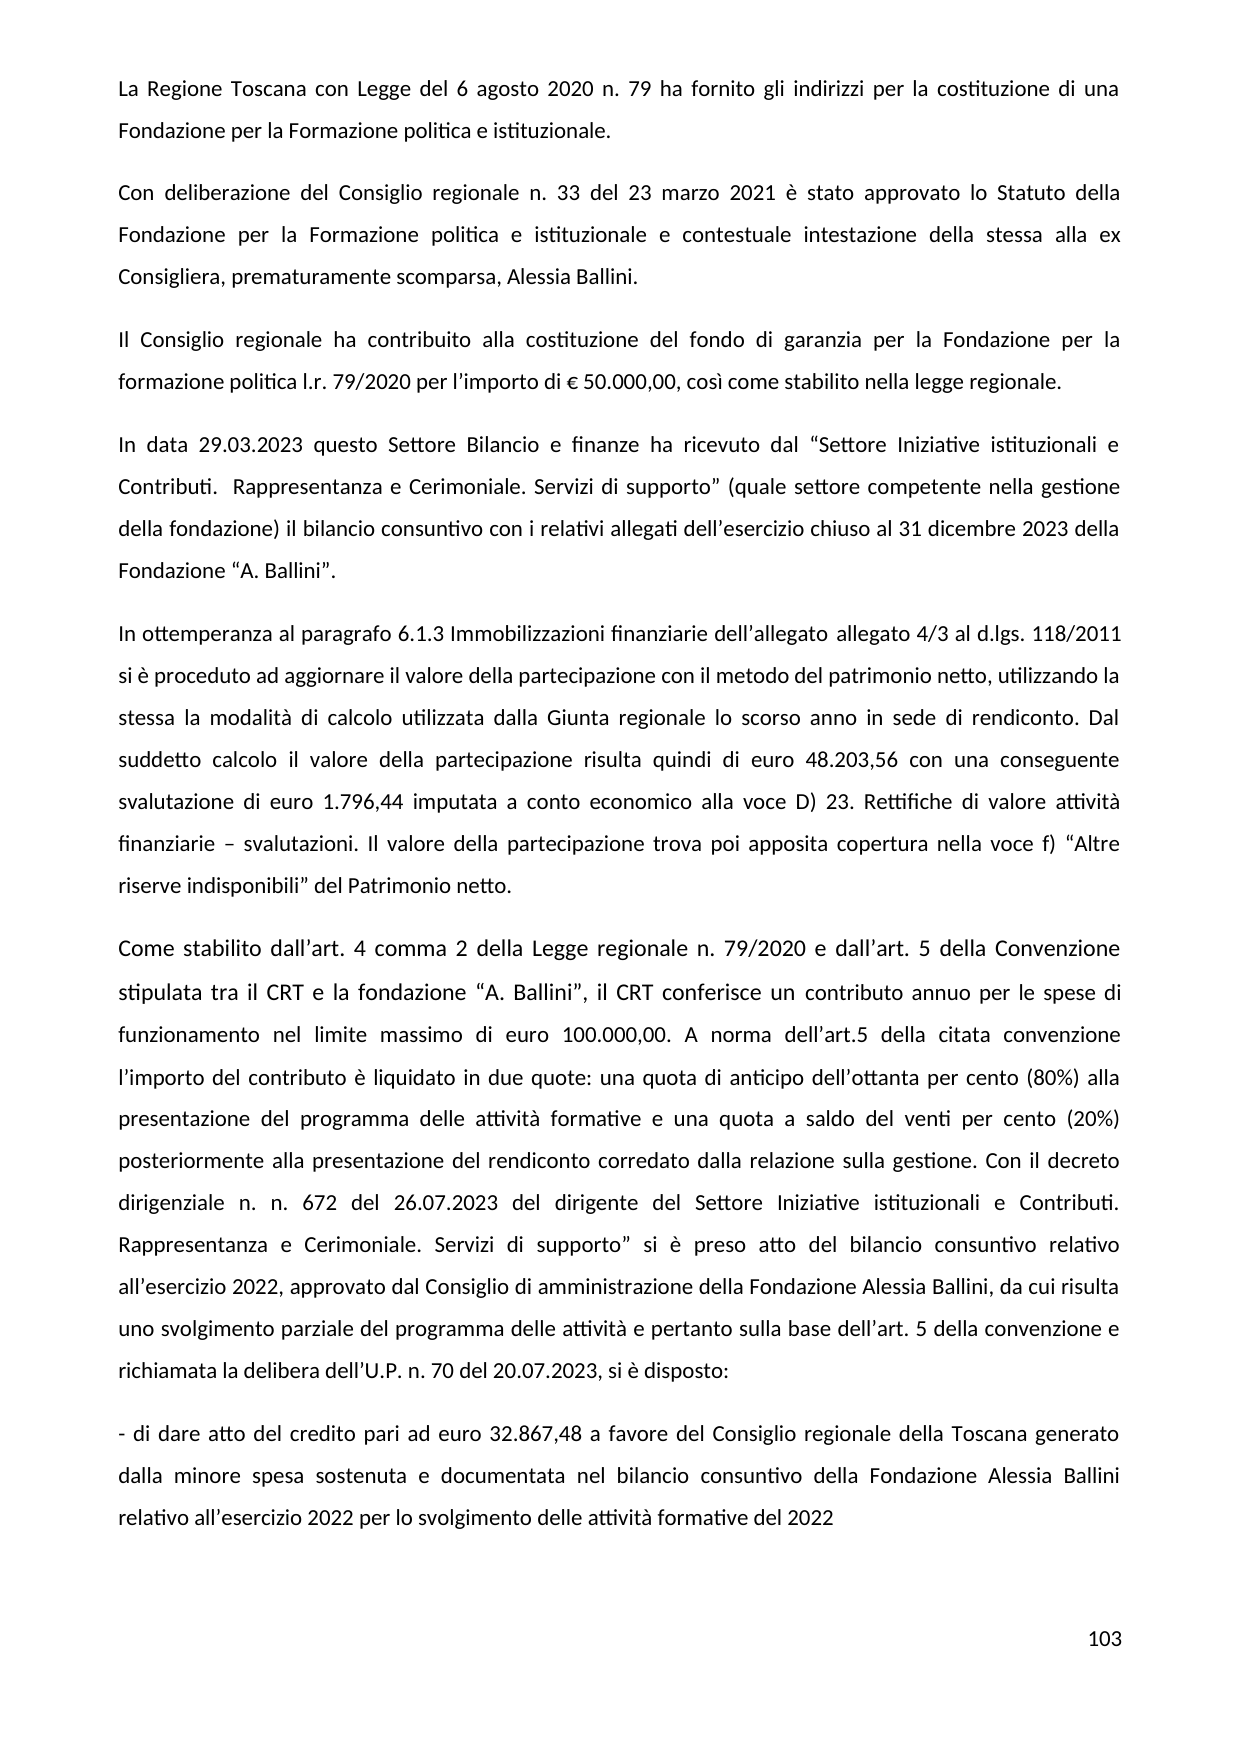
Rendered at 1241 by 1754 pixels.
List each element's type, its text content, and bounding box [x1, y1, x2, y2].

text La Regione Toscana con Legge del 6 agosto 2020 n. 79 ha fornito gli indirizzi per la costituzione di una Fondazione per la Formazione politica e istituzionale. [118, 74, 1122, 144]
text In ottemperanza al paragrafo 6.1.3 Immobilizzazioni finanziarie dell’allegato allegato 4/3 al d.lgs. 118/2011 si è proceduto ad aggiornare il valore della partecipazione con il metodo del patrimonio netto, utilizzando la stessa la modalità di calcolo utilizzata dalla Giunta regionale lo scorso anno in sede di rendiconto. Dal suddetto calcolo il valore della partecipazione risulta quindi di euro 48.203,56 con una conseguente svalutazione di euro 1.796,44 imputata a conto economico alla voce D) 23. Rettifiche di valore attività finanziarie – svalutazioni. Il valore della partecipazione trova poi apposita copertura nella voce f) “Altre riserve indisponibili” del Patrimonio netto. [118, 619, 1122, 899]
text Con deliberazione del Consiglio regionale n. 33 del 23 marzo 2021 è stato approvato lo Statuto della Fondazione per la Formazione politica e istituzionale e contestuale intestazione della stessa alla ex Consigliera, prematuramente scomparsa, Alessia Ballini. [118, 178, 1122, 291]
text Come stabilito dall’art. 4 comma 2 della Legge regionale n. 79/2020 e dall’art. 5 della Convenzione stipulata tra il CRT e la fondazione “A. Ballini”, il CRT conferisce un contributo annuo per le spese di funzionamento nel limite massimo di euro 100.000,00. A norma dell’art.5 della citata convenzione l’importo del contributo è liquidato in due quote: una quota di anticipo dell’ottanta per cento (80%) alla presentazione del programma delle attività formative e una quota a saldo del venti per cento (20%) posteriormente alla presentazione del rendiconto corredato dalla relazione sulla gestione. Con il decreto dirigenziale n. n. 672 del 26.07.2023 del dirigente del Settore Iniziative istituzionali e Contributi. Rappresentanza e Cerimoniale. Servizi di supporto” si è preso atto del bilancio consuntivo relativo all’esercizio 2022, approvato dal Consiglio di amministrazione della Fondazione Alessia Ballini, da cui risulta uno svolgimento parziale del programma delle attività e pertanto sulla base dell’art. 5 della convenzione e richiamata la delibera dell’U.P. n. 70 del 20.07.2023, si è disposto: [118, 933, 1122, 1384]
text In data 29.03.2023 questo Settore Bilancio e finanze ha ricevuto dal “Settore Iniziative istituzionali e Contributi. Rappresentanza e Cerimoniale. Servizi di supporto” (quale settore competente nella gestione della fondazione) il bilancio consuntivo con i relativi allegati dell’esercizio chiuso al 31 dicembre 2023 della Fondazione “A. Ballini”. [118, 430, 1122, 584]
text - di dare atto del credito pari ad euro 32.867,48 a favore del Consiglio regionale della Toscana generato dalla minore spesa sostenuta e documentata nel bilancio consuntivo della Fondazione Alessia Ballini relativo all’esercizio 2022 per lo svolgimento delle attività formative del 2022 [118, 1419, 1122, 1531]
text Il Consiglio regionale ha contribuito alla costituzione del fondo di garanzia per la Fondazione per la formazione politica l.r. 79/2020 per l’importo di € 50.000,00, così come stabilito nella legge regionale. [118, 325, 1122, 395]
